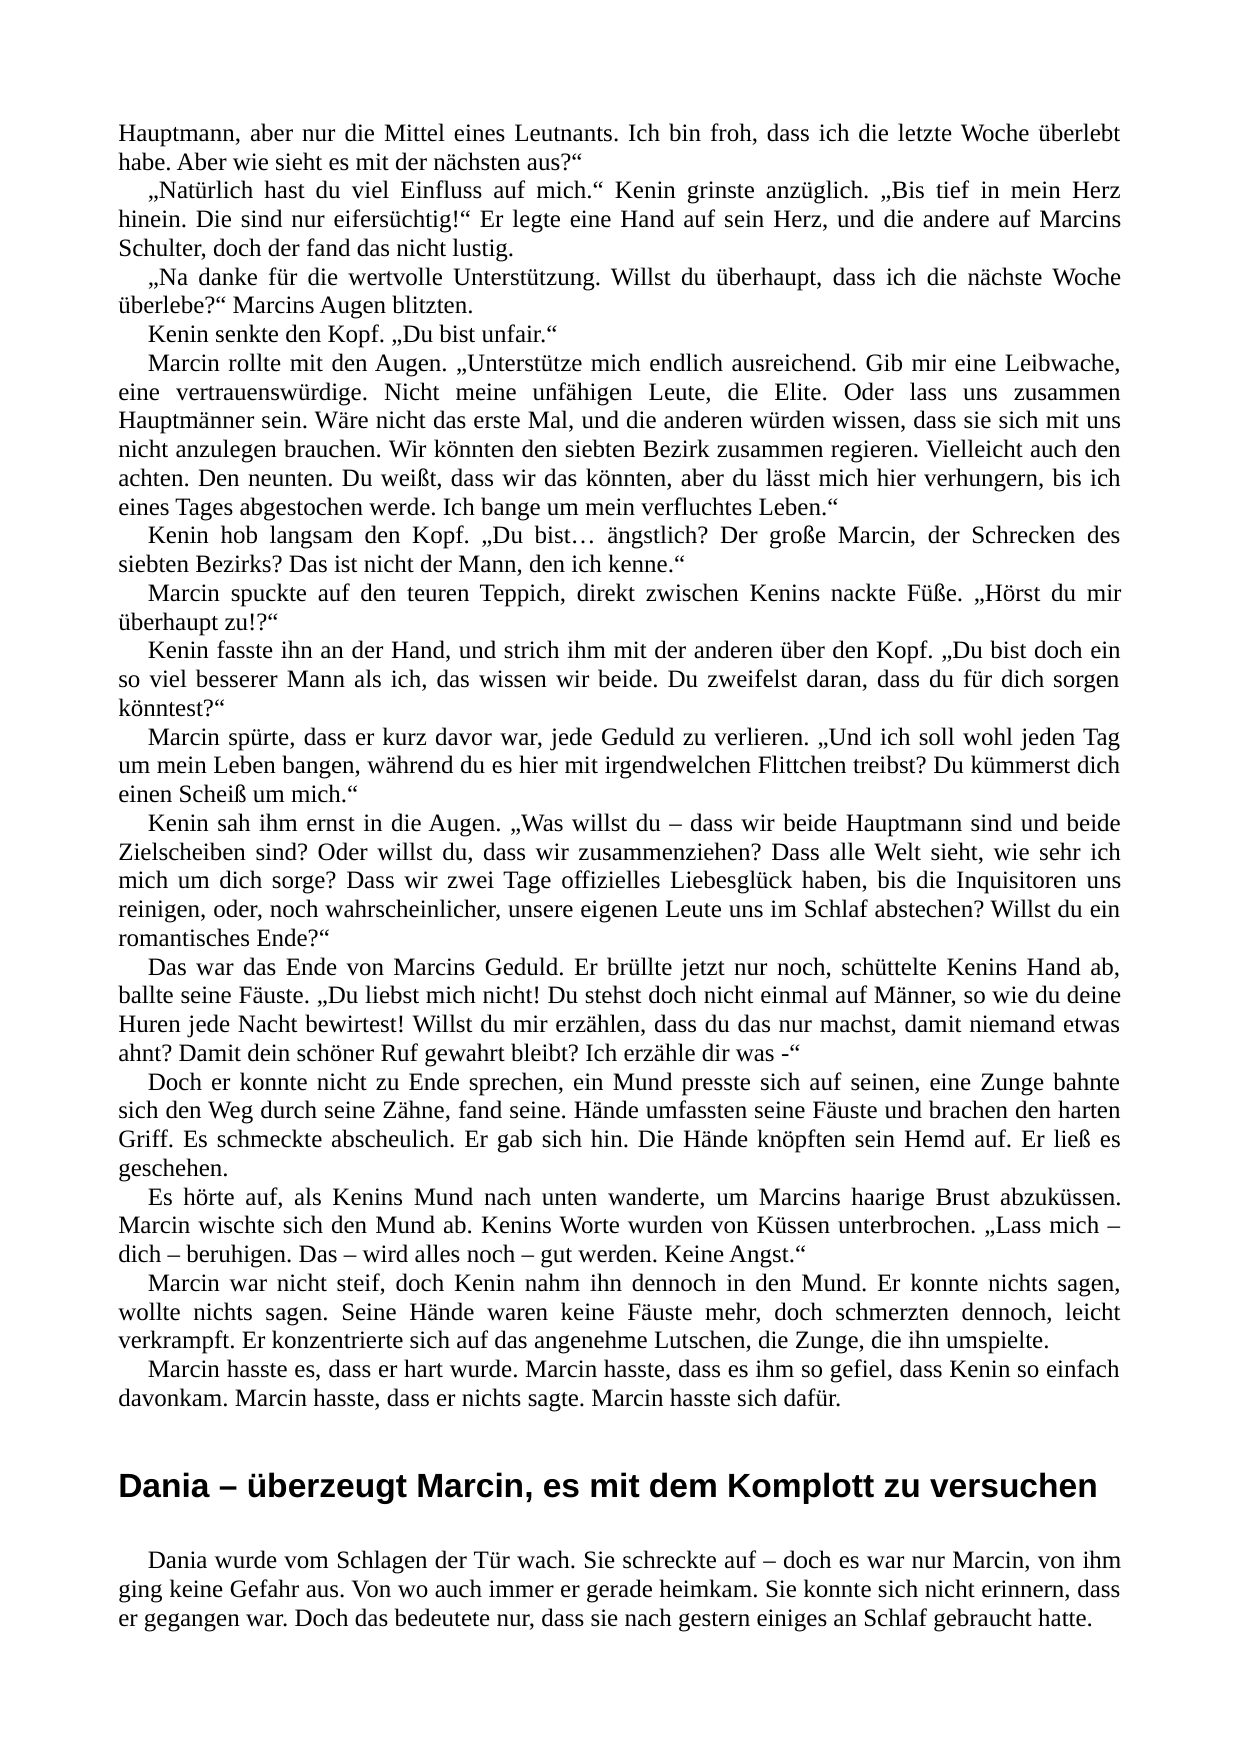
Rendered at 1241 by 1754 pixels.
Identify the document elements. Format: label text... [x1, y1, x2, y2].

text Kenin senkte den Kopf. „Du bist unfair.“ [118, 319, 1122, 348]
text Kenin sah ihm ernst in die Augen. „Was willst du – dass wir beide Hauptmann sind und beide Zielscheiben sind? Oder willst du, dass wir zusammenziehen? Dass alle Welt sieht, wie sehr ich mich um dich sorge? Dass wir zwei Tage offizielles Liebesglück haben, bis die Inquisitoren uns reinigen, oder, noch wahrscheinlicher, unsere eigenen Leute uns im Schlaf abstechen? Willst du ein romantisches Ende?“ [118, 808, 1122, 952]
text Kenin hob langsam den Kopf. „Du bist… ängstlich? Der große Marcin, der Schrecken des siebten Bezirks? Das ist nicht der Mann, den ich kenne.“ [118, 521, 1122, 578]
text Doch er konnte nicht zu Ende sprechen, ein Mund presste sich auf seinen, eine Zunge bahnte sich den Weg durch seine Zähne, fand seine. Hände umfassten seine Fäuste und brachen den harten Griff. Es schmeckte abscheulich. Er gab sich hin. Die Hände knöpften sein Hemd auf. Er ließ es geschehen. [118, 1067, 1122, 1182]
text Marcin rollte mit den Augen. „Unterstütze mich endlich ausreichend. Gib mir eine Leibwache, eine vertrauenswürdige. Nicht meine unfähigen Leute, die Elite. Oder lass uns zusammen Hauptmänner sein. Wäre nicht das erste Mal, und die anderen würden wissen, dass sie sich mit uns nicht anzulegen brauchen. Wir könnten den siebten Bezirk zusammen regieren. Vielleicht auch den achten. Den neunten. Du weißt, dass wir das könnten, aber du lässt mich hier verhungern, bis ich eines Tages abgestochen werde. Ich bange um mein verfluchtes Leben.“ [118, 348, 1122, 521]
text Hauptmann, aber nur die Mittel eines Leutnants. Ich bin froh, dass ich die letzte Woche überlebt habe. Aber wie sieht es mit der nächsten aus?“ [118, 118, 1122, 176]
text Marcin spuckte auf den teuren Teppich, direkt zwischen Kenins nackte Füße. „Hörst du mir überhaupt zu!?“ [118, 578, 1122, 636]
text Marcin hasste es, dass er hart wurde. Marcin hasste, dass es ihm so gefiel, dass Kenin so einfach davonkam. Marcin hasste, dass er nichts sagte. Marcin hasste sich dafür. [118, 1354, 1122, 1412]
text Marcin war nicht steif, doch Kenin nahm ihn dennoch in den Mund. Er konnte nichts sagen, wollte nichts sagen. Seine Hände waren keine Fäuste mehr, doch schmerzten dennoch, leicht verkrampft. Er konzentrierte sich auf das angenehme Lutschen, die Zunge, die ihn umspielte. [118, 1268, 1122, 1354]
subtitle Dania – überzeugt Marcin, es mit dem Komplott zu versuchen [118, 1466, 1122, 1504]
text Es hörte auf, als Kenins Mund nach unten wanderte, um Marcins haarige Brust abzuküssen. Marcin wischte sich den Mund ab. Kenins Worte wurden von Küssen unterbrochen. „Lass mich – dich – beruhigen. Das – wird alles noch – gut werden. Keine Angst.“ [118, 1182, 1122, 1268]
text Marcin spürte, dass er kurz davor war, jede Geduld zu verlieren. „Und ich soll wohl jeden Tag um mein Leben bangen, während du es hier mit irgendwelchen Flittchen treibst? Du kümmerst dich einen Scheiß um mich.“ [118, 722, 1122, 808]
text „Natürlich hast du viel Einfluss auf mich.“ Kenin grinste anzüglich. „Bis tief in mein Herz hinein. Die sind nur eifersüchtig!“ Er legte eine Hand auf sein Herz, und die andere auf Marcins Schulter, doch der fand das nicht lustig. [118, 176, 1122, 262]
text Dania wurde vom Schlagen der Tür wach. Sie schreckte auf – doch es war nur Marcin, von ihm ging keine Gefahr aus. Von wo auch immer er gerade heimkam. Sie konnte sich nicht erinnern, dass er gegangen war. Doch das bedeutete nur, dass sie nach gestern einiges an Schlaf gebraucht hatte. [118, 1546, 1122, 1632]
text Das war das Ende von Marcins Geduld. Er brüllte jetzt nur noch, schüttelte Kenins Hand ab, ballte seine Fäuste. „Du liebst mich nicht! Du stehst doch nicht einmal auf Männer, so wie du deine Huren jede Nacht bewirtest! Willst du mir erzählen, dass du das nur machst, damit niemand etwas ahnt? Damit dein schöner Ruf gewahrt bleibt? Ich erzähle dir was -“ [118, 952, 1122, 1067]
text „Na danke für die wertvolle Unterstützung. Willst du überhaupt, dass ich die nächste Woche überlebe?“ Marcins Augen blitzten. [118, 262, 1122, 319]
text Kenin fasste ihn an der Hand, und strich ihm mit der anderen über den Kopf. „Du bist doch ein so viel besserer Mann als ich, das wissen wir beide. Du zweifelst daran, dass du für dich sorgen könntest?“ [118, 636, 1122, 722]
